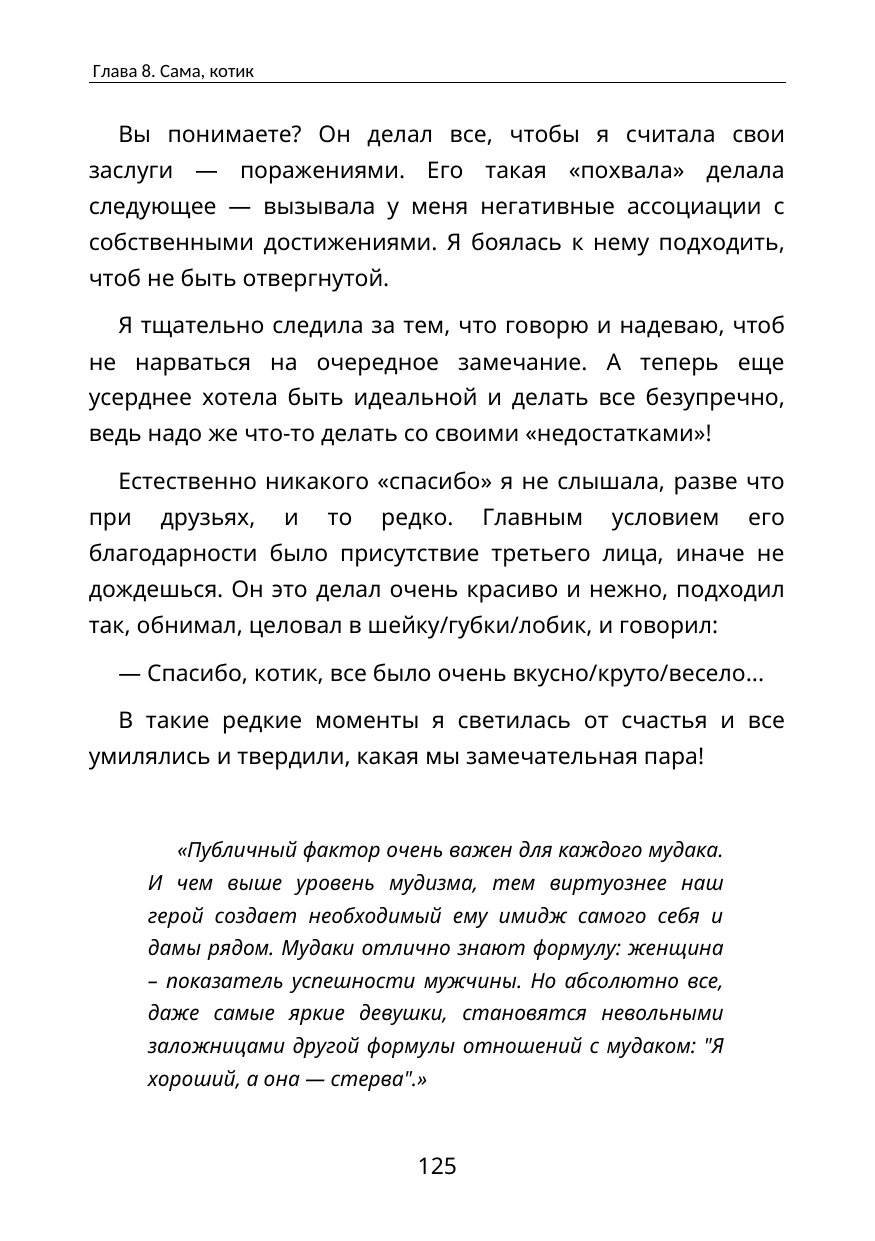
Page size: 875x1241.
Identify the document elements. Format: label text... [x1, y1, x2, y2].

text — Спасибо, котик, все было очень вкусно/круто/весело... [88, 656, 786, 688]
text Я тщательно следила за тем, что говорю и надеваю, чтоб не нарваться на очередное замечание. А теперь еще усерднее хотела быть идеальной и делать все безупречно, ведь надо же что-то делать со своими «недостатками»! [88, 309, 786, 448]
text Вы понимаете? Он делал все, чтобы я считала свои заслуги — поражениями. Его такая «похвала» делала следующее — вызывала у меня негативные ассоциации с собственными достижениями. Я боялась к нему подходить, чтоб не быть отвергнутой. [88, 118, 786, 293]
text В такие редкие моменты я светилась от счастья и все умилялись и твердили, какая мы замечательная пара! [88, 704, 786, 771]
text Естественно никакого «спасибо» я не слышала, разве что при друзьях, и то редко. Главным условием его благодарности было присутствие третьего лица, иначе не дождешься. Он это делал очень красиво и нежно, подходил так, обнимал, целовал в шейку/губки/лобик, и говорил: [88, 465, 786, 640]
text «Публичный фактор очень важен для каждого мудака. И чем выше уровень мудизма, тем виртуознее наш герой создает необходимый ему имидж самого себя и дамы рядом. Мудаки отлично знают формулу: женщина – показатель успешности мужчины. Но абсолютно все, даже самые яркие девушки, становятся невольными заложницами другой формулы отношений с мудаком: "Я хороший, а она — стерва".» [148, 836, 726, 1092]
